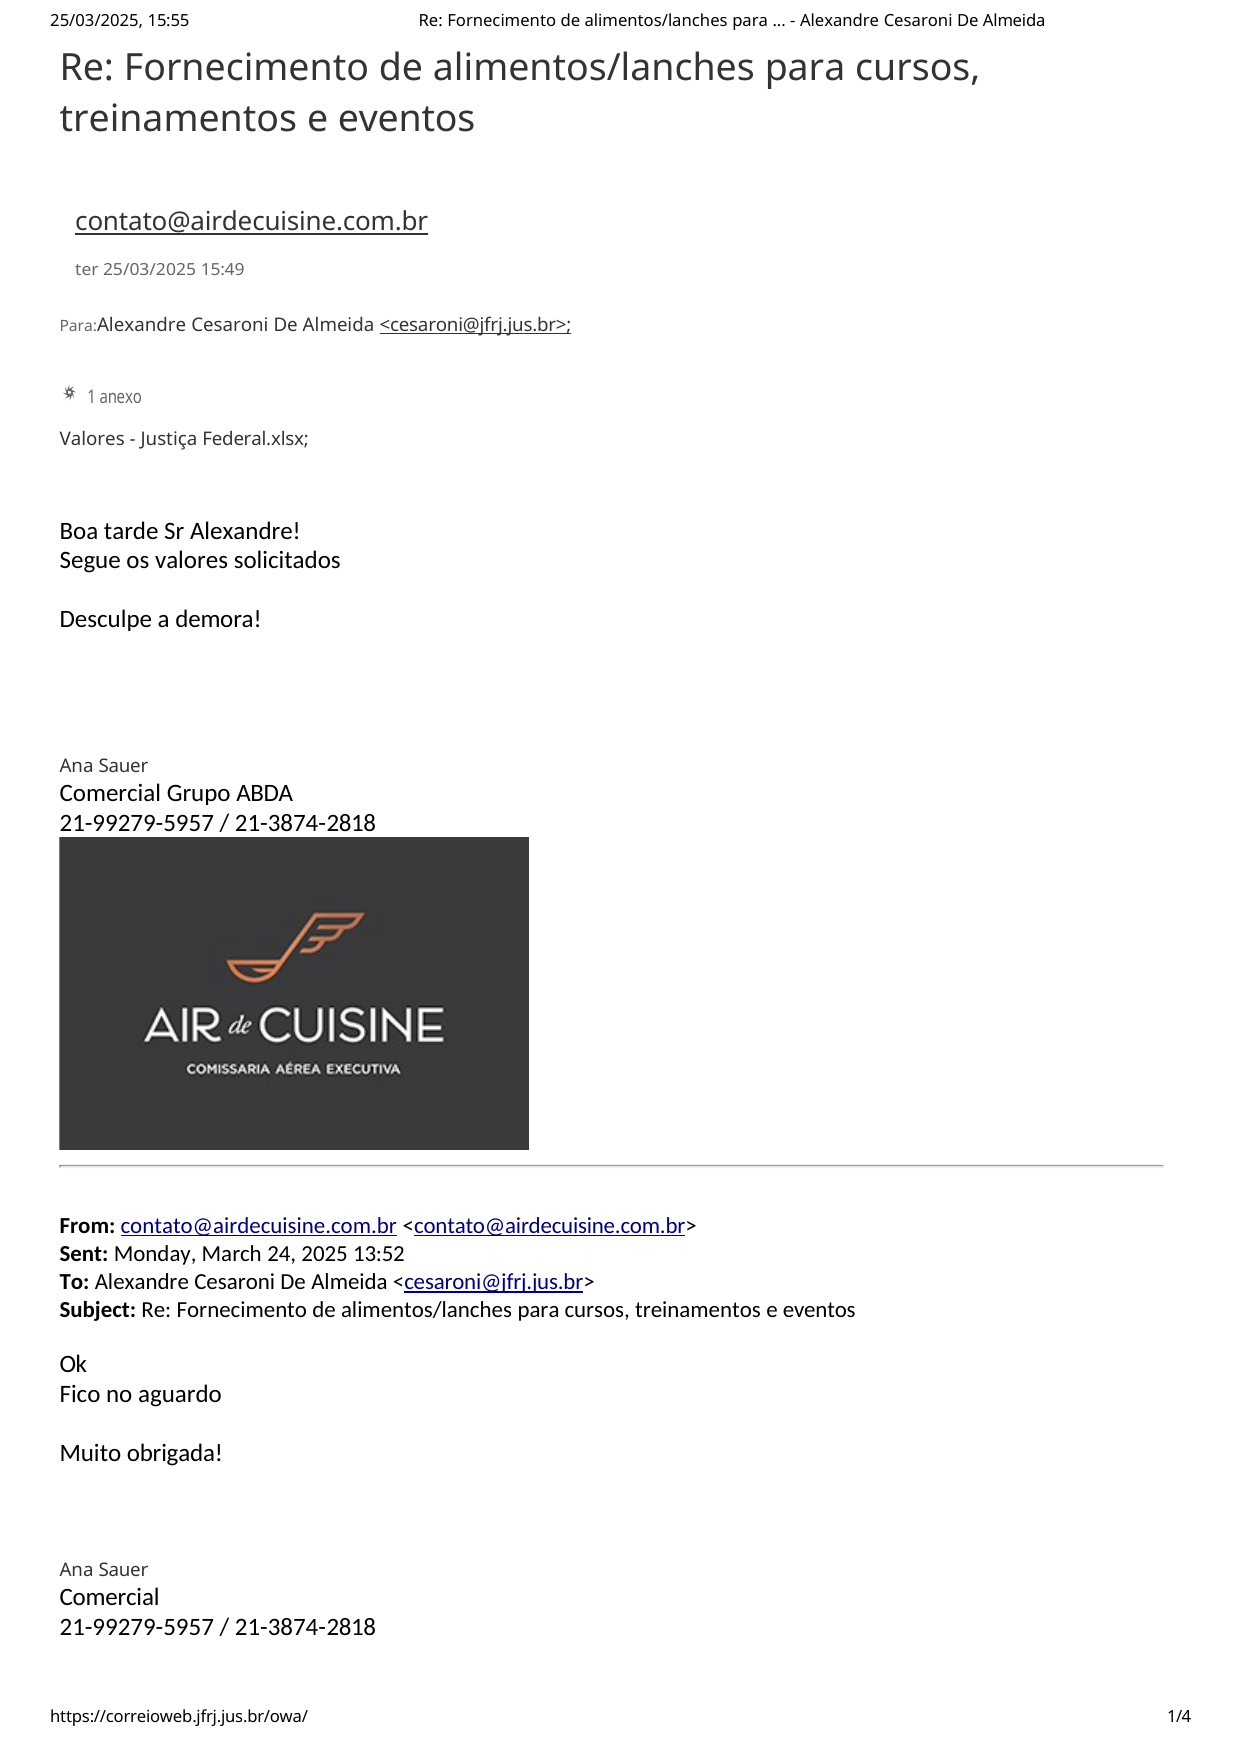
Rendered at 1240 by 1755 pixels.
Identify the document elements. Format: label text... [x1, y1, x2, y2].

subtitle Re: Fornecimento de alimentos/lanches para cursos, treinamentos e eventos [59, 40, 1181, 142]
text To: Alexandre Cesaroni De Almeida <cesaroni@jfrj.jus.br> [59, 1267, 1181, 1295]
text Comercial [59, 1581, 1181, 1611]
text Boa tarde Sr Alexandre! Segue os valores solicitados [59, 516, 360, 574]
text ter 25/03/2025 15:49 [75, 257, 1181, 280]
text Fico no aguardo Muito obrigada! [59, 1378, 224, 1468]
text Sent: Monday, March 24, 2025 13:52 [59, 1239, 1181, 1267]
text From: contato@airdecuisine.com.br <contato@airdecuisine.com.br> [59, 1211, 1181, 1239]
text Ana Sauer [59, 1556, 1181, 1581]
text Desculpe a demora! [59, 603, 1181, 634]
text Ok [59, 1348, 1181, 1378]
text Comercial Grupo ABDA [59, 777, 1181, 807]
text Valores - Justiça Federal.xlsx; [59, 425, 1181, 451]
subtitle contato@airdecuisine.com.br [75, 203, 1181, 238]
text 25/03/2025, 15:55 Re: Fornecimento de alimentos/lanches para ... - Alexandre Cesaroni De Almeida [50, 8, 1181, 31]
text 21-99279-5957 / 21-3874-2818 [59, 1611, 1181, 1641]
text Para:Alexandre Cesaroni De Almeida <cesaroni@jfrj.jus.br>; [59, 311, 1181, 337]
text  1 anexo [61, 375, 1181, 411]
text 21-99279-5957 / 21-3874-2818 [59, 807, 1181, 837]
text Ana Sauer [59, 752, 1181, 777]
text Subject: Re: Fornecimento de alimentos/lanches para cursos, treinamentos e eventos [59, 1295, 1181, 1323]
